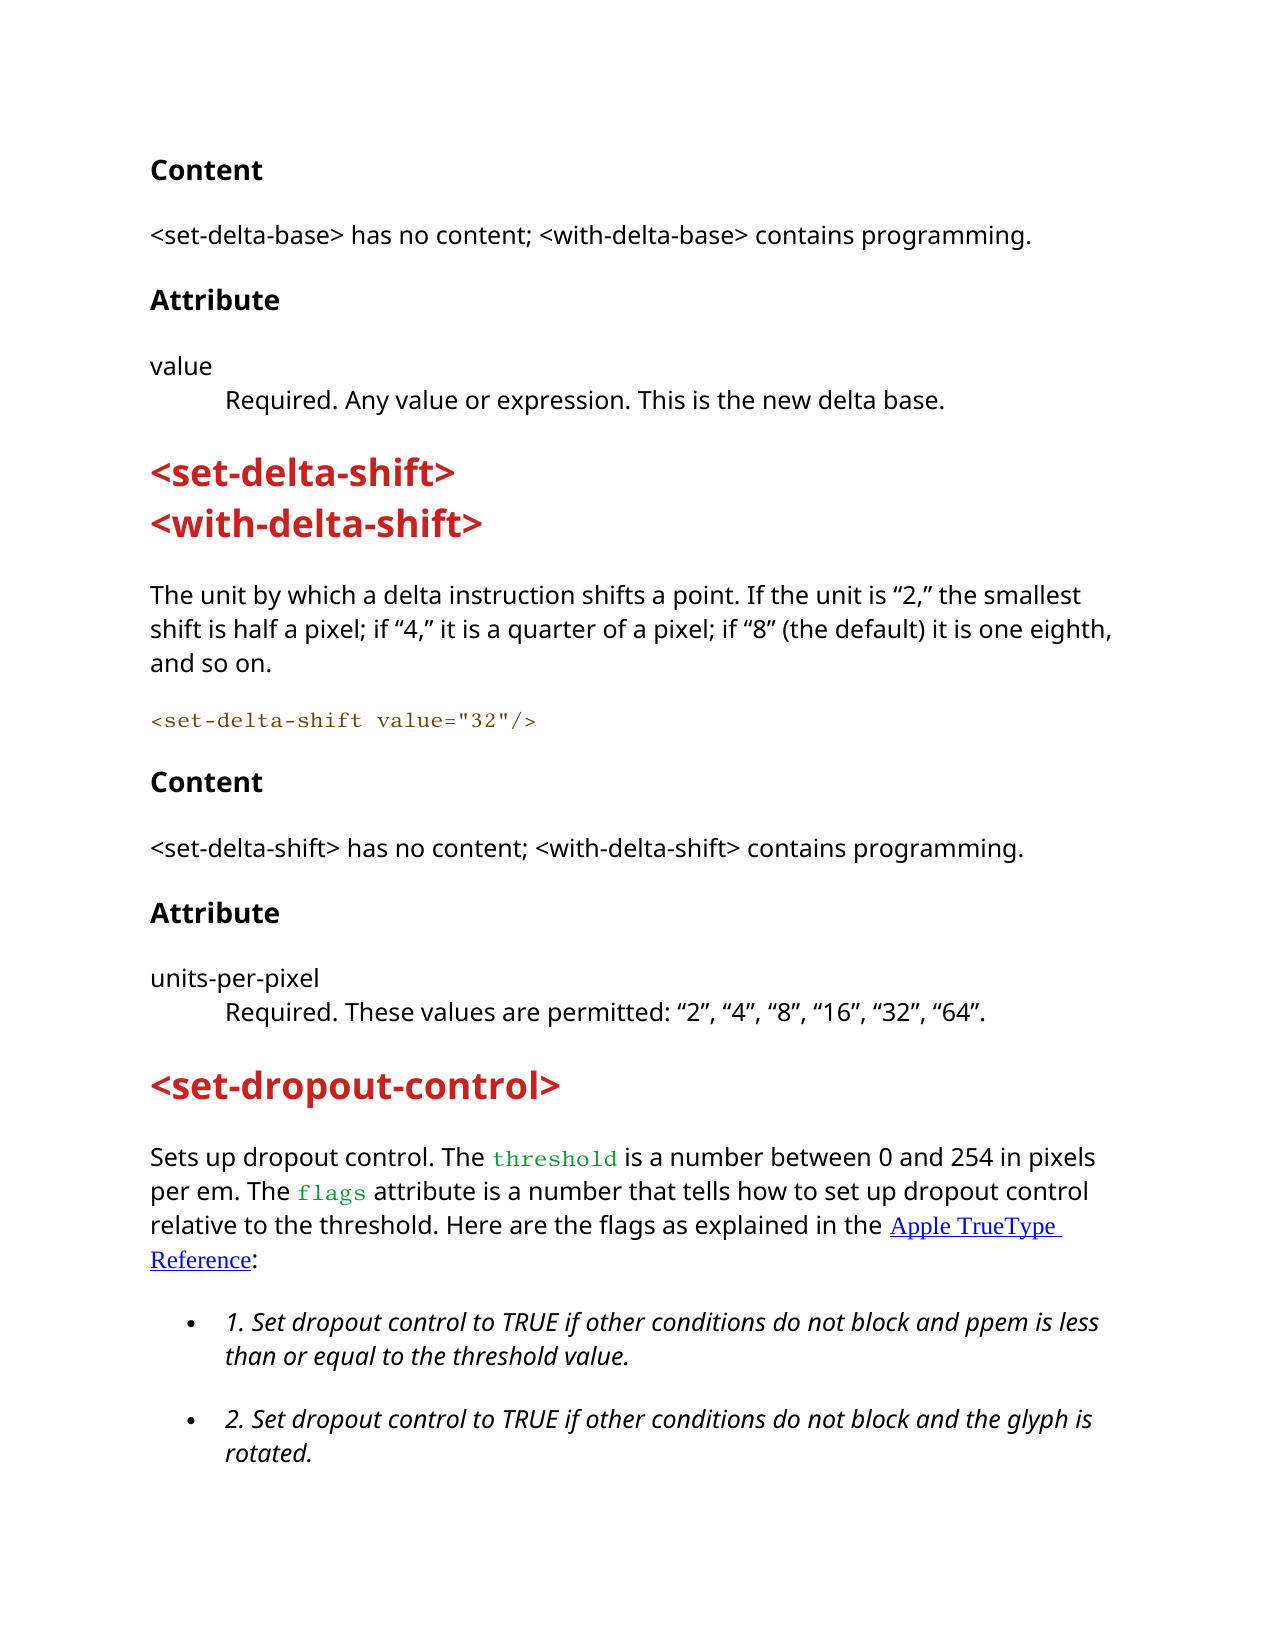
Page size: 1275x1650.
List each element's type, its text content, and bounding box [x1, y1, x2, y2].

text units-per-pixel [150, 961, 1125, 995]
text Required. Any value or expression. This is the new delta base. [225, 382, 1125, 416]
text value [150, 348, 1125, 382]
text Sets up dropout control. The threshold is a number between 0 and 254 in pixels per em. The flags attribute is a number that tells how to set up dropout control relative to the threshold. Here are the flags as explained in the Apple TrueType Reference: [150, 1139, 1125, 1276]
subtitle Attribute [150, 893, 1125, 932]
subtitle Content [150, 150, 1125, 188]
text Required. These values are permitted: “2”, “4”, “8”, “16”, “32”, “64”. [225, 995, 1125, 1029]
text The unit by which a delta instruction shifts a point. If the unit is “2,” the smallest shift is half a pixel; if “4,” it is a quarter of a pixel; if “8” (the default) it is one eighth, and so on. [150, 578, 1125, 680]
subtitle <set-dropout-control> [150, 1059, 1125, 1110]
subtitle <set-delta-shift> <with-delta-shift> [150, 446, 1125, 548]
subtitle Attribute [150, 281, 1125, 319]
text <set-delta-shift value="32"/> [150, 709, 1125, 733]
subtitle Content [150, 763, 1125, 801]
text <set-delta-shift> has no content; <with-delta-shift> contains programming. [150, 830, 1125, 864]
list 2. Set dropout control to TRUE if other conditions do not block and the glyph is rotated. [187, 1402, 1125, 1470]
text <set-delta-base> has no content; <with-delta-base> contains programming. [150, 217, 1125, 252]
list 1. Set dropout control to TRUE if other conditions do not block and ppem is less than or equal to the threshold value. [187, 1305, 1125, 1373]
